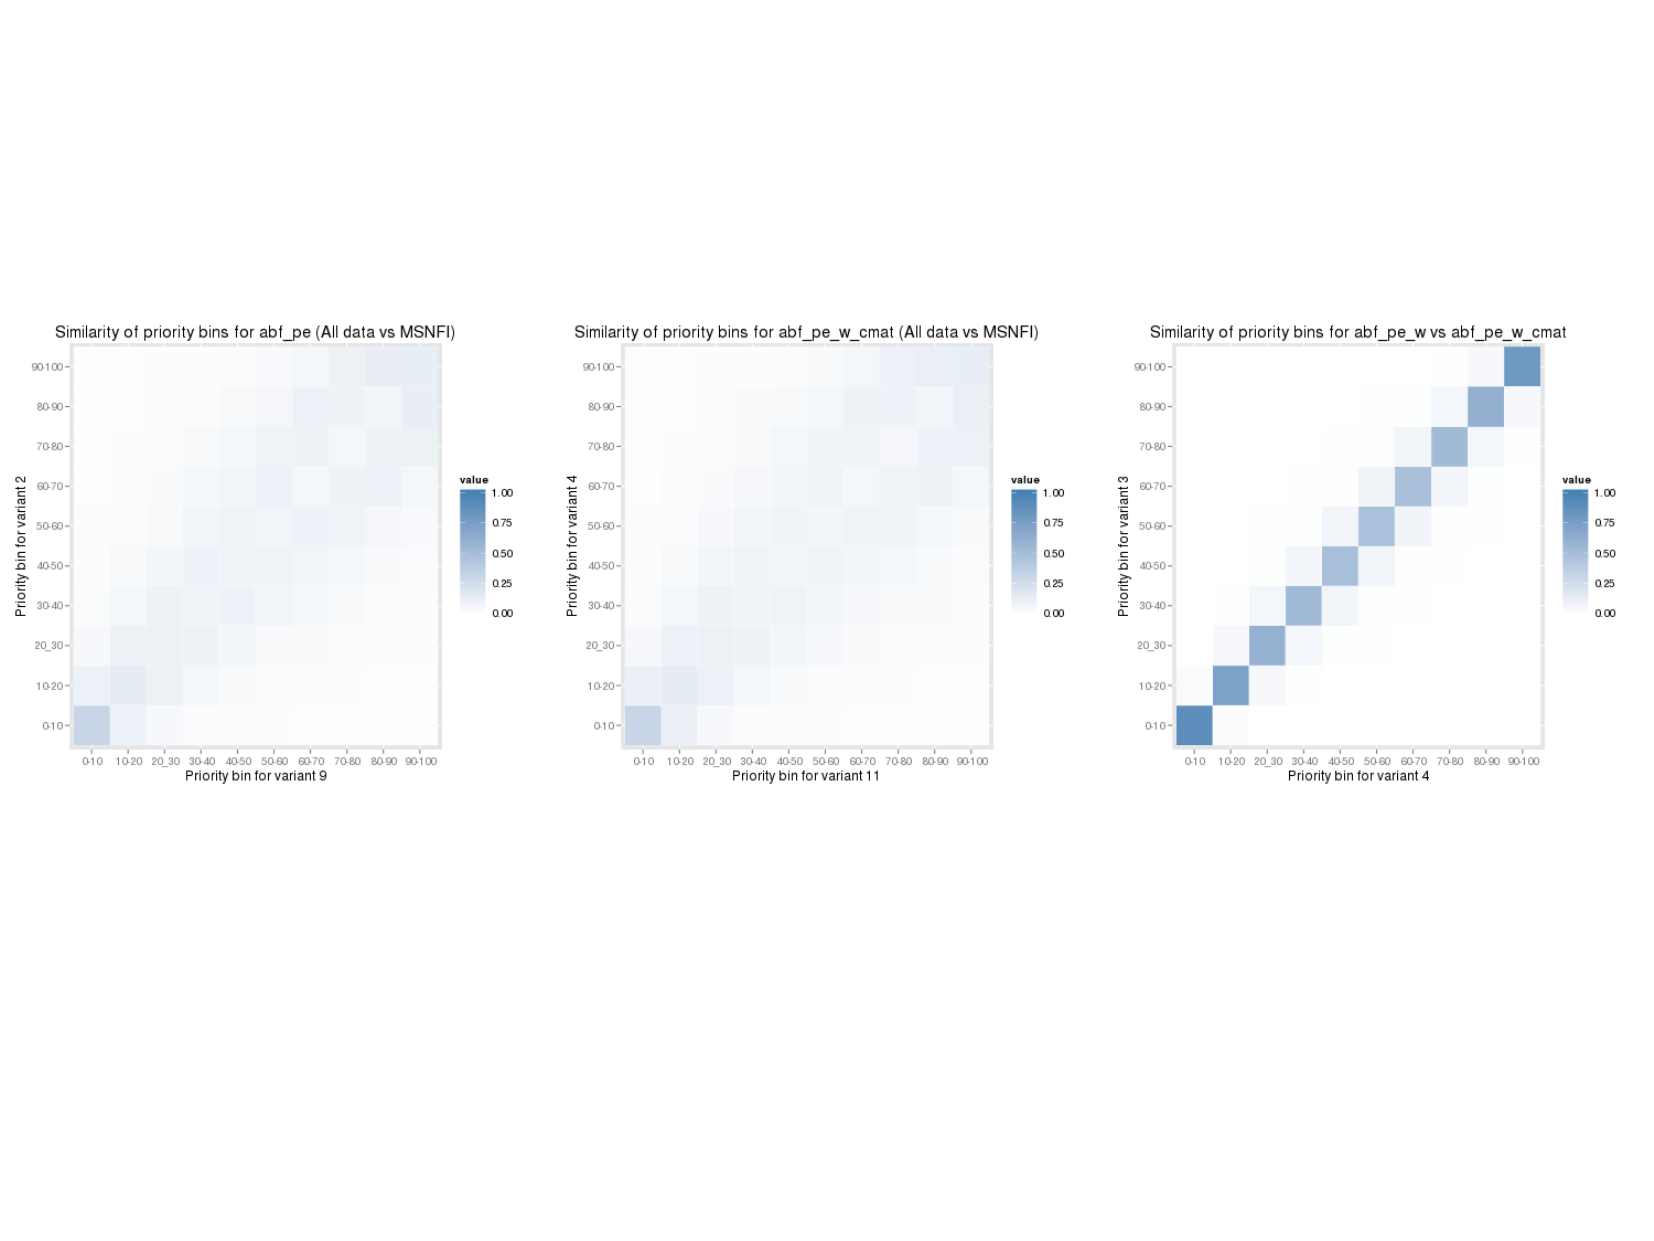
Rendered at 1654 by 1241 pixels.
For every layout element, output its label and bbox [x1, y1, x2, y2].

picture [0, 299, 1654, 796]
